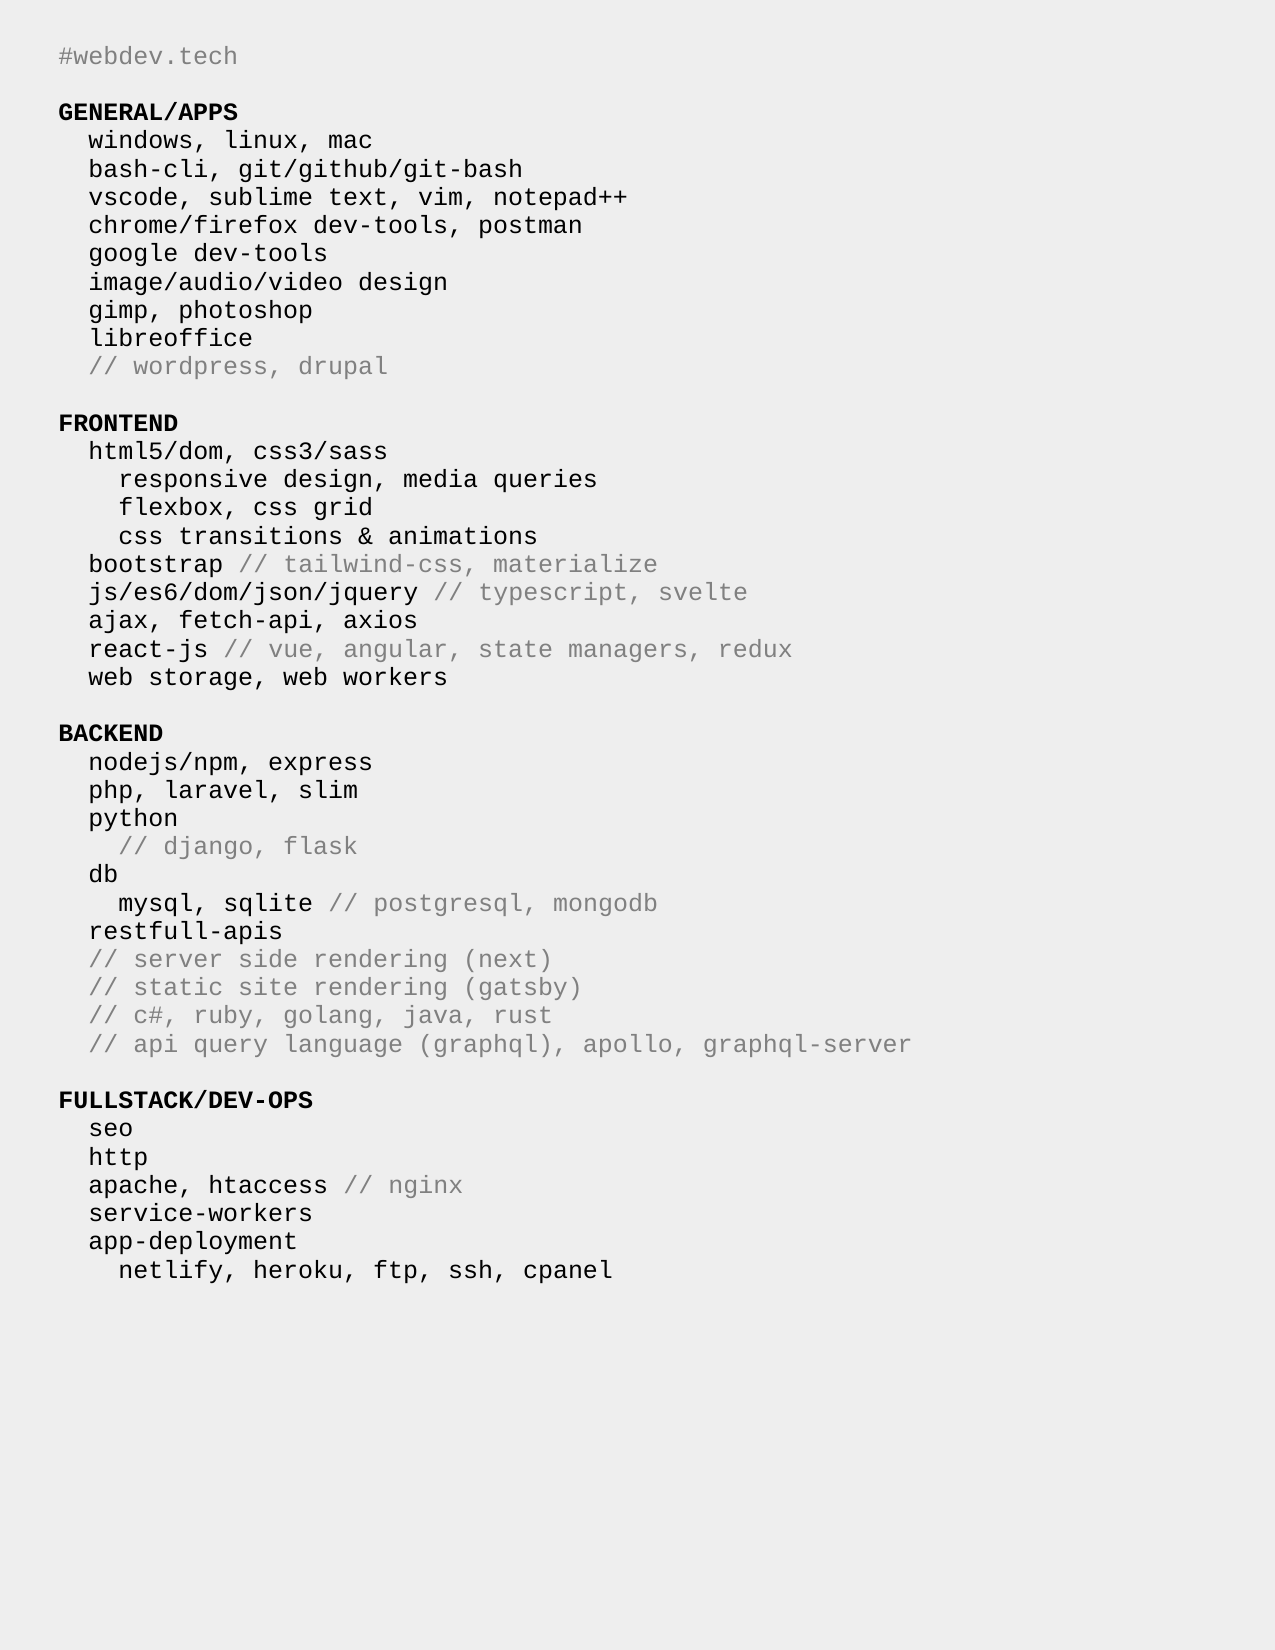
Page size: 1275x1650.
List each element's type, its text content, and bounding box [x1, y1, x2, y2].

text_box #webdev.tech GENERAL/APPS windows, linux, mac bash-cli, git/github/git-bash vscode, sublime text, vim, notepad++ chrome/firefox dev-tools, postman google dev-tools image/audio/video design gimp, photoshop libreoffice // wordpress, drupal FRONTEND html5/dom, css3/sass responsive design, media queries flexbox, css grid css transitions & animations bootstrap // tailwind-css, materialize js/es6/dom/json/jquery // typescript, svelte ajax, fetch-api, axios react-js // vue, angular, state managers, redux web storage, web workers BACKEND nodejs/npm, express php, laravel, slim python // django, flask db mysql, sqlite // postgresql, mongodb restfull-apis // server side rendering (next) // static site rendering (gatsby) // c#, ruby, golang, java, rust // api query language (graphql), apollo, graphql-server FULLSTACK/DEV-OPS seo http apache, htaccess // nginx service-workers app-deployment netlify, heroku, ftp, ssh, cpanel [43, 36, 1232, 1634]
